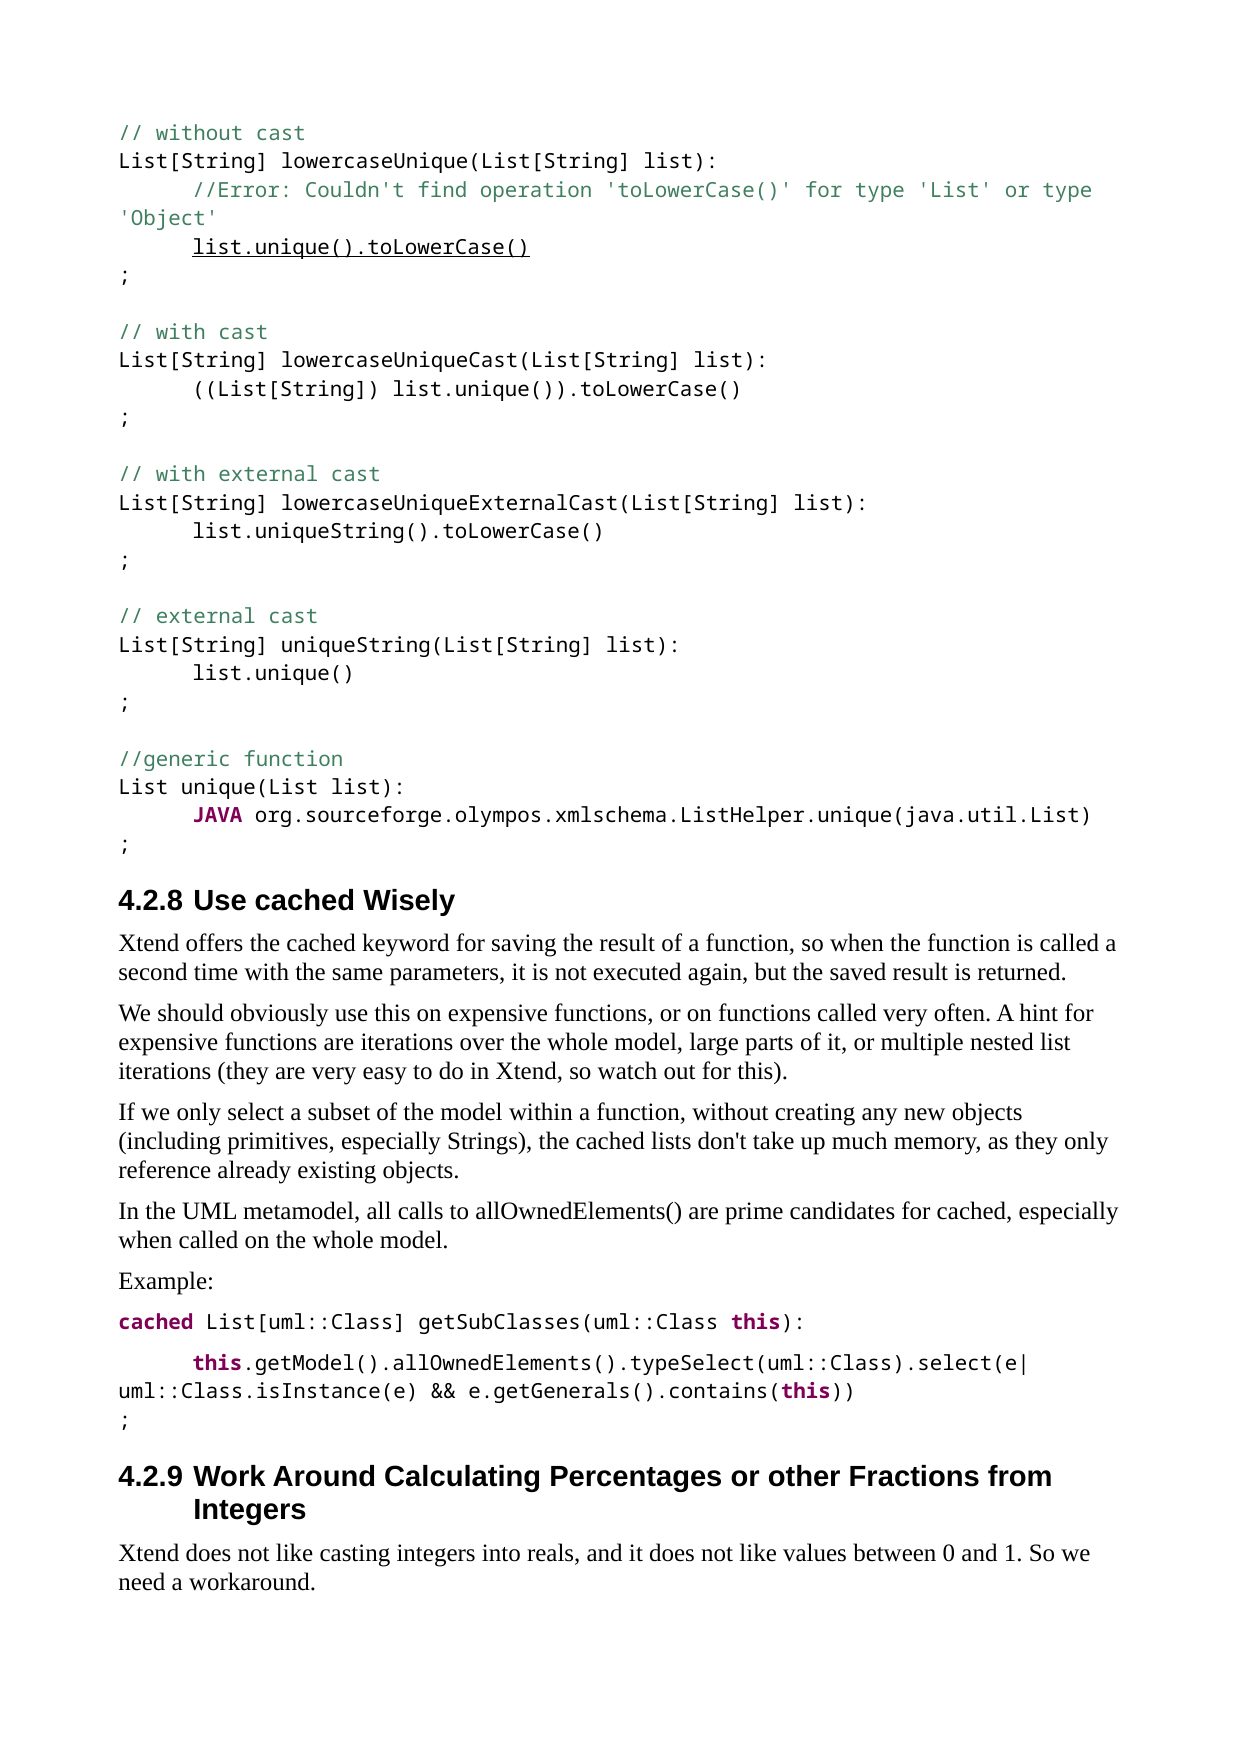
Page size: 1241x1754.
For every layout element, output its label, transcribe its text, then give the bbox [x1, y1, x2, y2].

text // external cast [118, 602, 1122, 630]
text // with cast [118, 317, 1122, 346]
text ; [118, 687, 1122, 715]
text ; [118, 545, 1122, 573]
subtitle Work Around Calculating Percentages or other Fractions from Integers [118, 1458, 1122, 1526]
text List[String] uniqueString(List[String] list): [118, 630, 1122, 658]
text We should obviously use this on expensive functions, or on functions called very often. A hint for expensive functions are iterations over the whole model, large parts of it, or multiple nested list iterations (they are very easy to do in Xtend, so watch out for this). [118, 998, 1122, 1085]
text Xtend does not like casting integers into reals, and it does not like values between 0 and 1. So we need a workaround. [118, 1538, 1122, 1596]
text //generic function [118, 744, 1122, 772]
text this.getModel().allOwnedElements().typeSelect(uml::Class).select(e|uml::Class.isInstance(e) && e.getGenerals().contains(this)) [118, 1348, 1122, 1405]
text ; [118, 402, 1122, 431]
text ; [118, 260, 1122, 289]
text ; [118, 829, 1122, 857]
text ((List[String]) list.unique()).toLowerCase() [118, 374, 1122, 402]
text cached List[uml::Class] getSubClasses(uml::Class this): [118, 1307, 1122, 1336]
text list.unique() [118, 658, 1122, 687]
text JAVA org.sourceforge.olympos.xmlschema.ListHelper.unique(java.util.List) [118, 801, 1122, 829]
text If we only select a subset of the model within a function, without creating any new objects (including primitives, especially Strings), the cached lists don't take up much memory, as they only reference already existing objects. [118, 1097, 1122, 1183]
text Xtend offers the cached keyword for saving the result of a function, so when the function is called a second time with the same parameters, it is not executed again, but the saved result is returned. [118, 928, 1122, 986]
text //Error: Couldn't find operation 'toLowerCase()' for type 'List' or type 'Object' [118, 175, 1122, 232]
text // without cast [118, 118, 1122, 147]
text List unique(List list): [118, 772, 1122, 801]
text list.uniqueString().toLowerCase() [118, 516, 1122, 545]
text list.unique().toLowerCase() [118, 232, 1122, 260]
text // with external cast [118, 459, 1122, 488]
text ; [118, 1405, 1122, 1433]
text List[String] lowercaseUniqueCast(List[String] list): [118, 346, 1122, 374]
text List[String] lowercaseUniqueExternalCast(List[String] list): [118, 488, 1122, 516]
subtitle Use cached Wisely [118, 882, 1122, 916]
text In the UML metamodel, all calls to allOwnedElements() are prime candidates for cached, especially when called on the whole model. [118, 1196, 1122, 1253]
text Example: [118, 1266, 1122, 1295]
text List[String] lowercaseUnique(List[String] list): [118, 147, 1122, 175]
